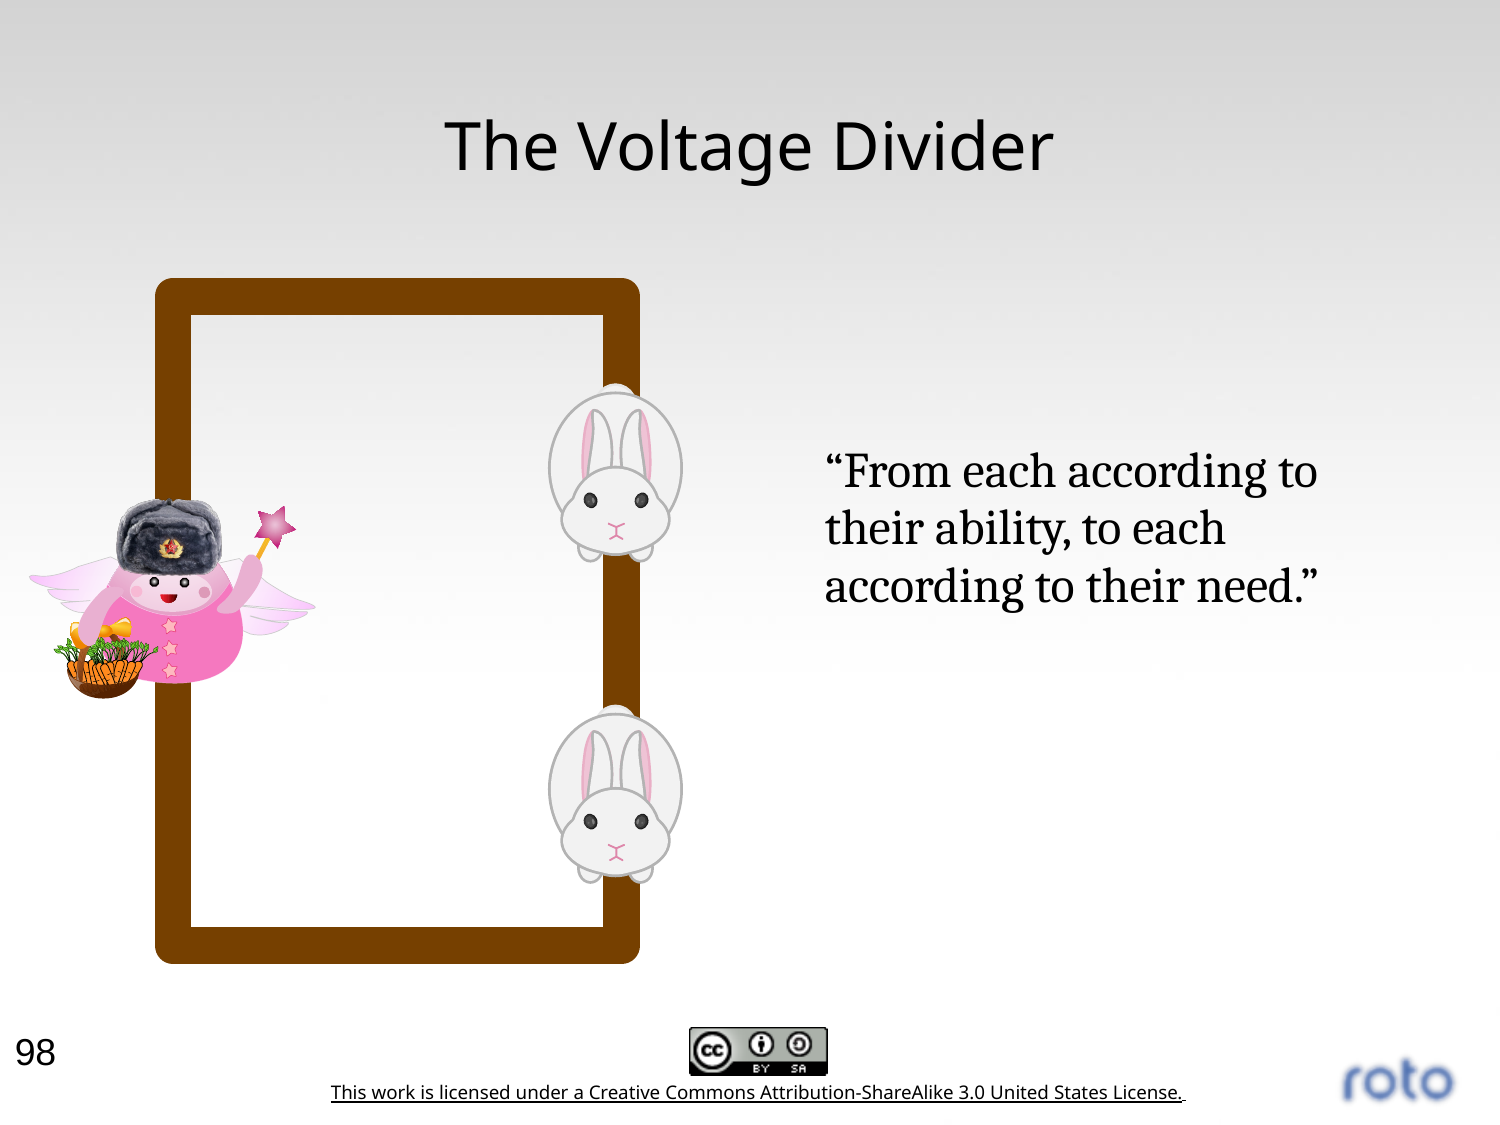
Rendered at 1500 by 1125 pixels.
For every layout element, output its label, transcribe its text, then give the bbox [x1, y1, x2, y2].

text_box “From each according to their ability, to each according to their need.” [810, 434, 1381, 738]
title The Voltage Divider [112, 49, 1388, 238]
picture [0, 0, 1500, 1125]
